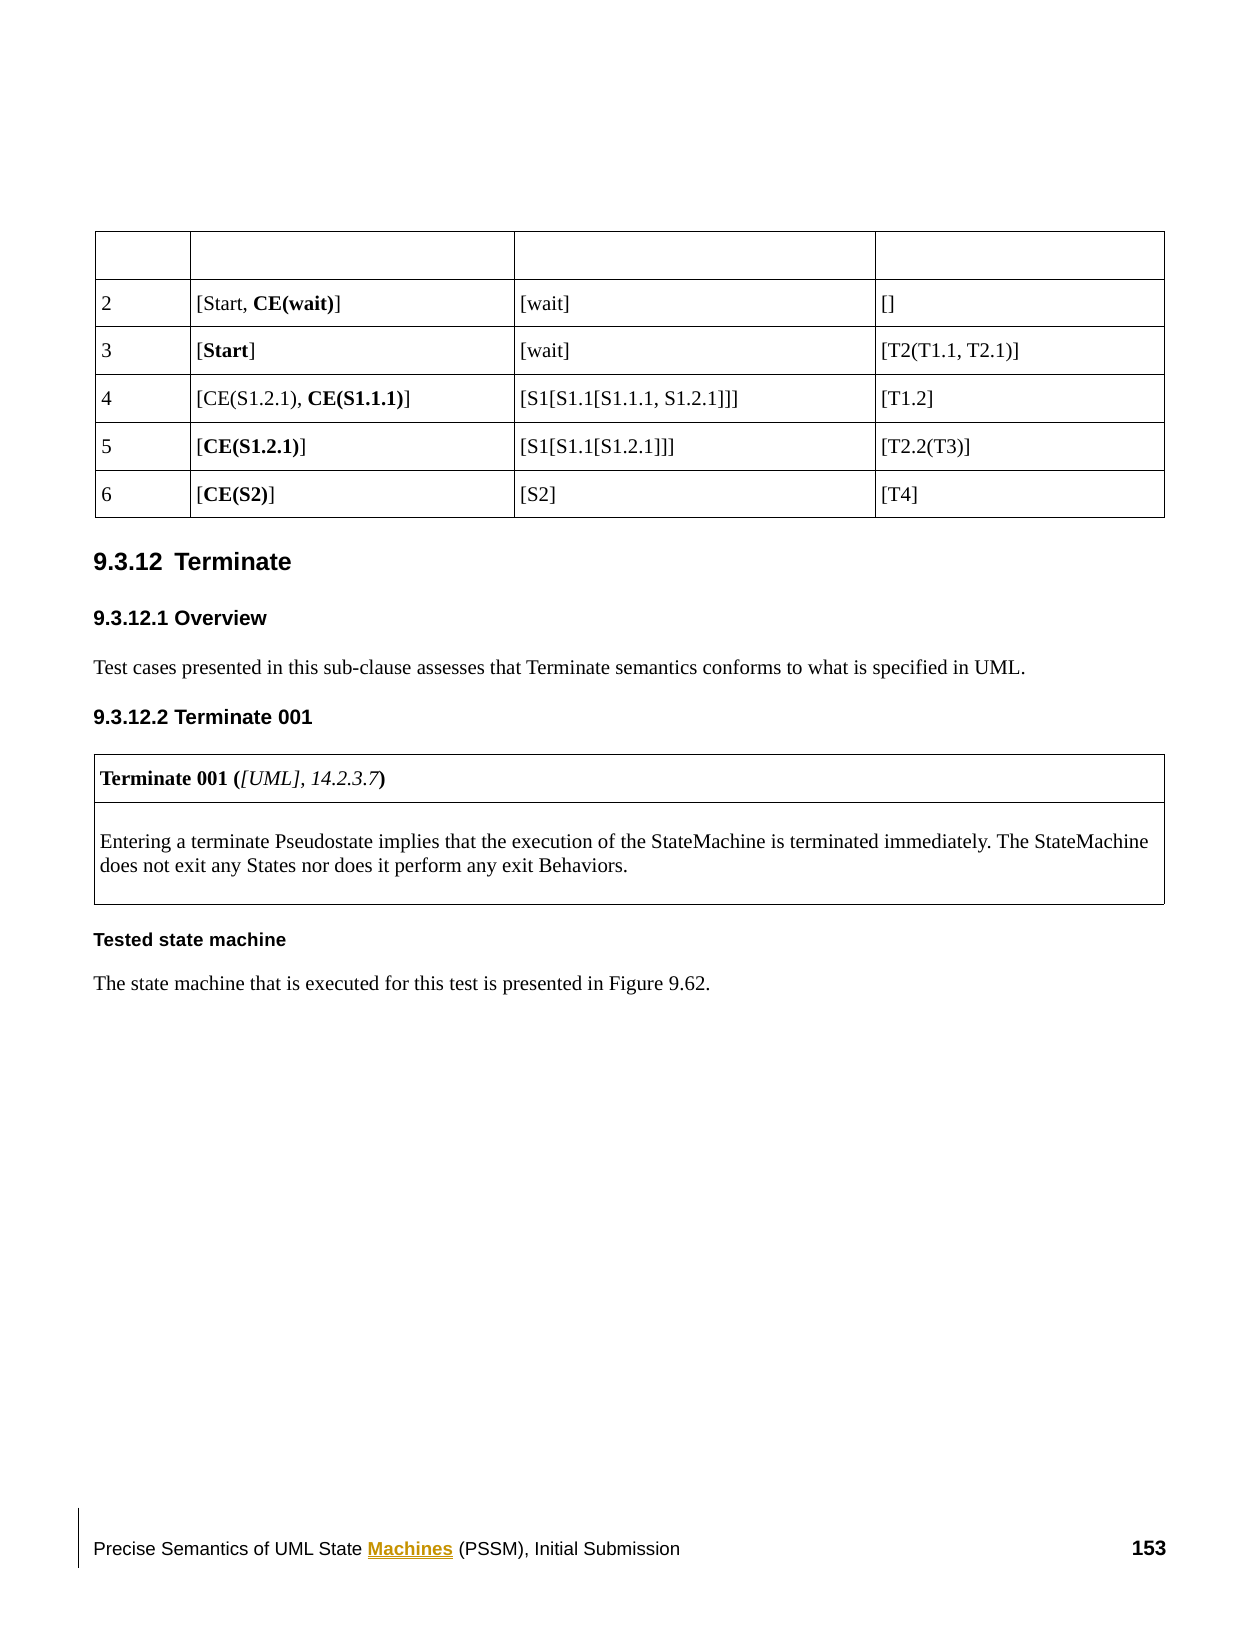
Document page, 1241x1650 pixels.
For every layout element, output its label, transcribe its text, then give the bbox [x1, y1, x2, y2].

table_cell 6 [96, 471, 190, 517]
table_cell [S2] [515, 471, 875, 517]
table_cell 4 [96, 375, 190, 422]
table_header Terminate 001 ([UML], 14.2.3.7) [95, 755, 1164, 802]
table_cell [wait] [515, 280, 875, 326]
table_cell [S1[S1.1[S1.2.1]]] [515, 423, 875, 469]
table_cell [T2(T1.1, T2.1)] [876, 327, 1164, 374]
subtitle Overview [93, 605, 1164, 630]
table_cell [] [876, 280, 1164, 326]
table_cell 3 [96, 327, 190, 374]
table_cell [T1.2] [876, 375, 1164, 422]
table_cell 2 [96, 280, 190, 326]
table_cell [191, 232, 514, 279]
subtitle Terminate 001 [93, 704, 1164, 729]
text Test cases presented in this sub-clause assesses that Terminate semantics conforms to what is specified in UML. [93, 655, 1164, 679]
table_cell [T2.2(T3)] [876, 423, 1164, 469]
table_cell [Start, CE(wait)] [191, 280, 514, 326]
table_cell [T4] [876, 471, 1164, 517]
table_cell [S1[S1.1[S1.1.1, S1.2.1]]] [515, 375, 875, 422]
subtitle Tested state machine [93, 928, 1164, 950]
table_cell [876, 232, 1164, 279]
table_cell [CE(S1.2.1)] [191, 423, 514, 469]
table_cell [96, 232, 190, 279]
table_cell [wait] [515, 327, 875, 374]
table_cell [515, 232, 875, 279]
table_cell 5 [96, 423, 190, 469]
table_cell Entering a terminate Pseudostate implies that the execution of the StateMachine is terminated immediately. The StateMachine does not exit any States nor does it perform any exit Behaviors. [95, 803, 1164, 903]
table_cell [CE(S2)] [191, 471, 514, 517]
text The state machine that is executed for this test is presented in Figure 9.62. [93, 971, 1164, 995]
table_cell [Start] [191, 327, 514, 374]
table_cell [CE(S1.2.1), CE(S1.1.1)] [191, 375, 514, 422]
subtitle Terminate [93, 547, 1164, 576]
